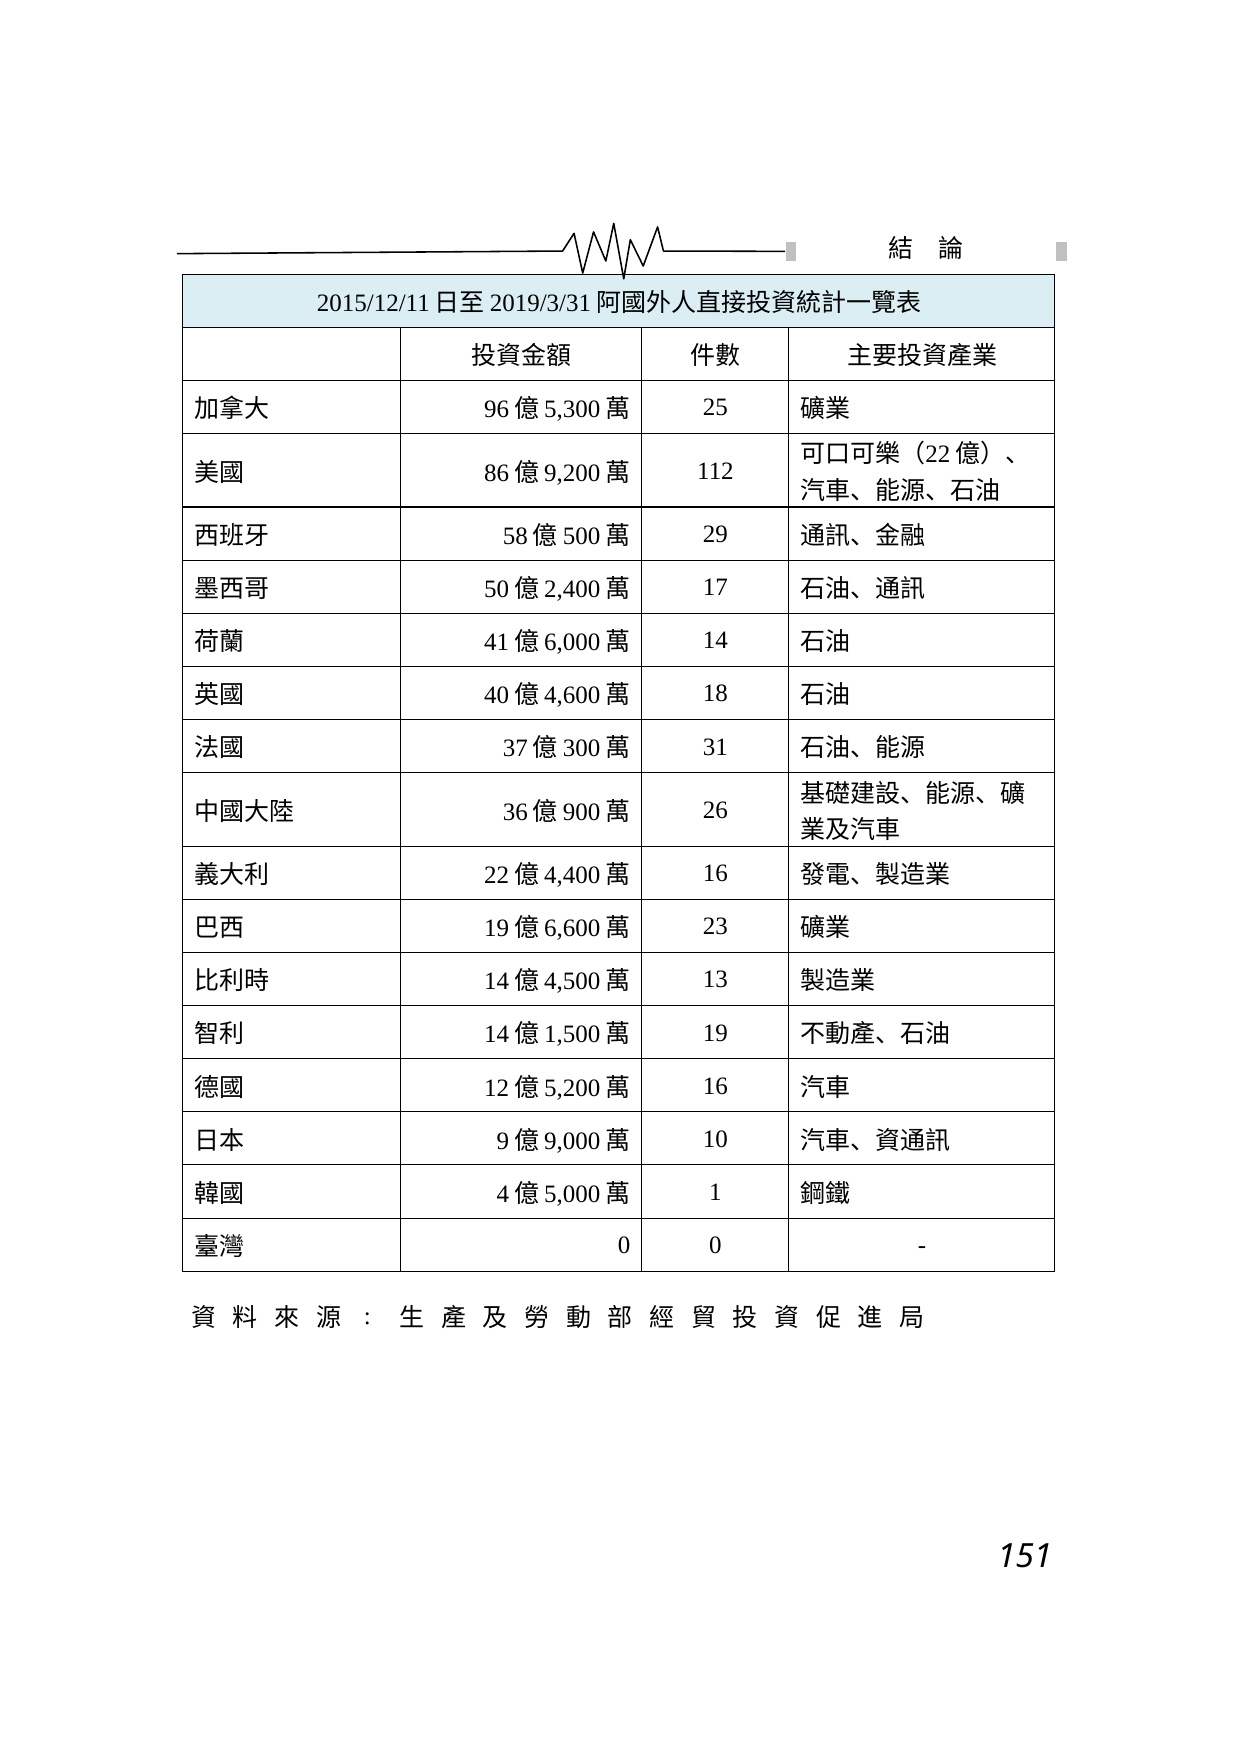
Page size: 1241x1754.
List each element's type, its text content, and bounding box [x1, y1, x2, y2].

table_cell 義大利 [183, 847, 400, 899]
table_cell 0 [401, 1219, 641, 1271]
table_cell 1 [642, 1165, 788, 1217]
table_cell 29 [642, 508, 788, 559]
table_cell 14億1,500萬 [401, 1006, 641, 1058]
table_cell 12億5,200萬 [401, 1059, 641, 1111]
table_cell 汽車、資通訊 [789, 1112, 1054, 1164]
table_cell 31 [642, 720, 788, 772]
table_cell 41億6,000萬 [401, 614, 641, 666]
table_cell 加拿大 [183, 381, 400, 433]
table_cell 13 [642, 953, 788, 1005]
table_cell 19 [642, 1006, 788, 1058]
table_cell 英國 [183, 667, 400, 719]
table_cell 製造業 [789, 953, 1054, 1005]
table_cell 14億4,500萬 [401, 953, 641, 1005]
table_cell 不動產、石油 [789, 1006, 1054, 1058]
table_cell 巴西 [183, 900, 400, 952]
table_cell 18 [642, 667, 788, 719]
table_cell [183, 328, 400, 380]
table_cell 17 [642, 561, 788, 613]
table_cell 德國 [183, 1059, 400, 1111]
table_cell 16 [642, 847, 788, 899]
table_cell 智利 [183, 1006, 400, 1058]
table_cell 58億500萬 [401, 508, 641, 559]
table_cell - [789, 1219, 1054, 1271]
table_cell 16 [642, 1059, 788, 1111]
table_cell 石油 [789, 667, 1054, 719]
table_cell 石油 [789, 614, 1054, 666]
table_cell 美國 [183, 434, 400, 506]
table_cell 4億5,000萬 [401, 1165, 641, 1217]
table_cell 25 [642, 381, 788, 433]
table_cell 礦業 [789, 381, 1054, 433]
table_cell 19億6,600萬 [401, 900, 641, 952]
table_cell 主要投資產業 [789, 328, 1054, 380]
table_cell 14 [642, 614, 788, 666]
table_cell 36億900萬 [401, 773, 641, 846]
table_cell 22億4,400萬 [401, 847, 641, 899]
table_cell 9億9,000萬 [401, 1112, 641, 1164]
table_cell 發電、製造業 [789, 847, 1054, 899]
table_cell 法國 [183, 720, 400, 772]
table_cell 件數 [642, 328, 788, 380]
table_cell 112 [642, 434, 788, 506]
table_cell 50億2,400萬 [401, 561, 641, 613]
table_cell 23 [642, 900, 788, 952]
table_cell 西班牙 [183, 508, 400, 559]
table_cell 石油、通訊 [789, 561, 1054, 613]
table_header 2015/12/11日至2019/3/31阿國外人直接投資統計一覽表 [183, 275, 1054, 327]
table_cell 0 [642, 1219, 788, 1271]
table_cell 中國大陸 [183, 773, 400, 846]
table_cell 鋼鐵 [789, 1165, 1054, 1217]
table_cell 汽車 [789, 1059, 1054, 1111]
table_cell 40億4,600萬 [401, 667, 641, 719]
table_cell 臺灣 [183, 1219, 400, 1271]
table_cell 荷蘭 [183, 614, 400, 666]
table_cell 礦業 [789, 900, 1054, 952]
table_cell 可口可樂（22億）、汽車、能源、石油 [789, 434, 1054, 506]
table_cell 通訊、金融 [789, 508, 1054, 559]
text 資料來源: 生產及勞動部經貿投資促進局 [183, 1273, 1058, 1336]
table_cell 86億9,200萬 [401, 434, 641, 506]
table_cell 投資金額 [401, 328, 641, 380]
table_cell 26 [642, 773, 788, 846]
table_cell 96億5,300萬 [401, 381, 641, 433]
table_cell 10 [642, 1112, 788, 1164]
table_cell 石油、能源 [789, 720, 1054, 772]
table_cell 37億300萬 [401, 720, 641, 772]
table_cell 比利時 [183, 953, 400, 1005]
table_cell 日本 [183, 1112, 400, 1164]
table_cell 基礎建設、能源、礦業及汽車 [789, 773, 1054, 846]
table_cell 墨西哥 [183, 561, 400, 613]
table_cell 韓國 [183, 1165, 400, 1217]
